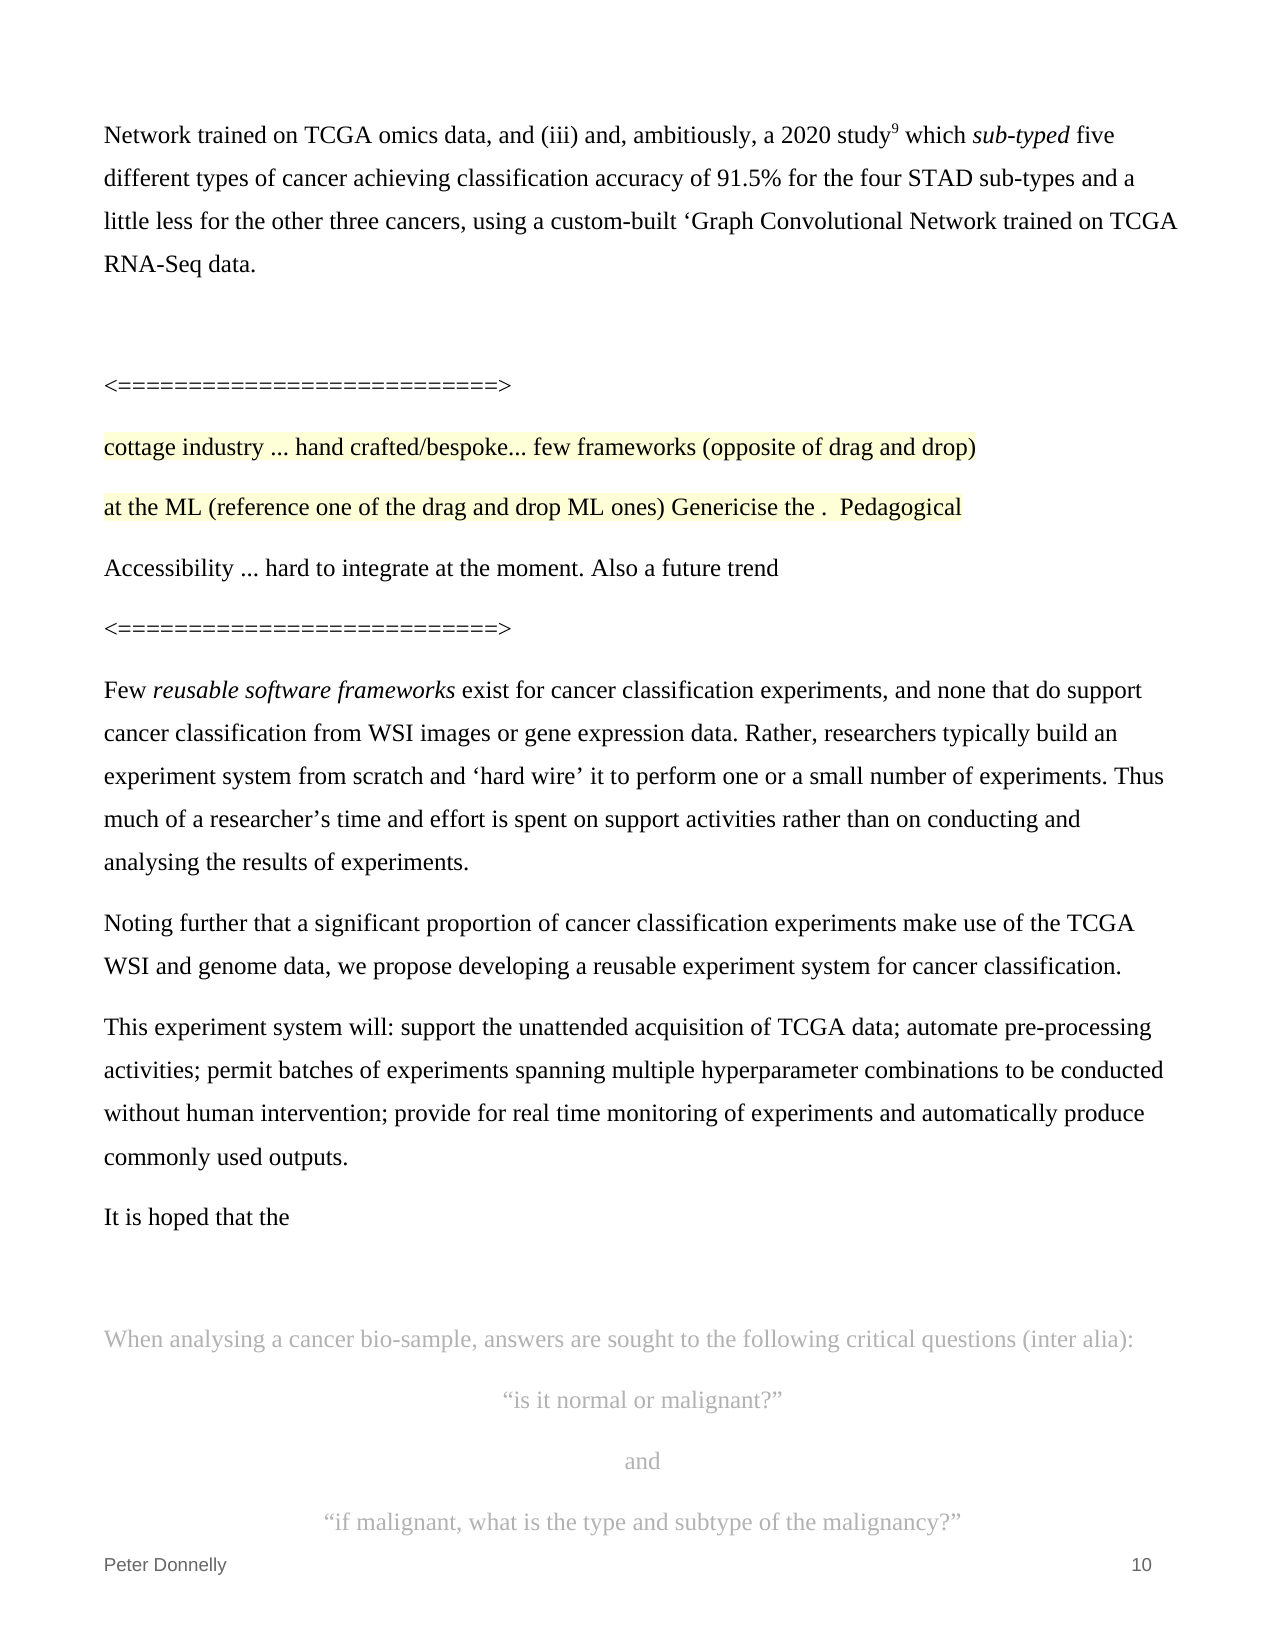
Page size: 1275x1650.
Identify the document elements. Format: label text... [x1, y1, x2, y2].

text “is it normal or malignant?” [103, 1385, 1181, 1414]
text and [103, 1446, 1181, 1474]
text Network trained on TCGA omics data, and (iii) and, ambitiously, a 2020 study which sub-typed five different types of cancer achieving classification accuracy of 91.5% for the four STAD sub-types and a little less for the other three cancers, using a custom-built ‘Graph Convolutional Network trained on TCGA RNA-Seq data. [103, 120, 1181, 278]
text “if malignant, what is the type and subtype of the malignancy?” [103, 1507, 1181, 1535]
text cottage industry ... hand crafted/bespoke... few frameworks (opposite of drag and drop) [103, 432, 1181, 460]
text Few reusable software frameworks exist for cancer classification experiments, and none that do support cancer classification from WSI images or gene expression data. Rather, researchers typically build an experiment system from scratch and ‘hard wire’ it to perform one or a small number of experiments. Thus much of a researcher’s time and effort is spent on support activities rather than on conducting and analysing the results of experiments. [103, 675, 1181, 876]
text This experiment system will: support the unattended acquisition of TCGA data; automate pre-processing activities; permit batches of experiments spanning multiple hyperparameter combinations to be conducted without human intervention; provide for real time monitoring of experiments and automatically produce commonly used outputs. [103, 1012, 1181, 1170]
text Noting further that a significant proportion of cancer classification experiments make use of the TCGA WSI and genome data, we propose developing a reusable experiment system for cancer classification. [103, 908, 1181, 980]
text <===========================> [103, 614, 1181, 643]
text Accessibility ... hard to integrate at the moment. Also a future trend [103, 553, 1181, 582]
text at the ML (reference one of the drag and drop ML ones) Genericise the . Pedagogical [103, 492, 1181, 521]
text It is hoped that the [103, 1202, 1181, 1231]
text When analysing a cancer bio-sample, answers are sought to the following critical questions (inter alia): [103, 1324, 1181, 1353]
text <===========================> [103, 371, 1181, 399]
